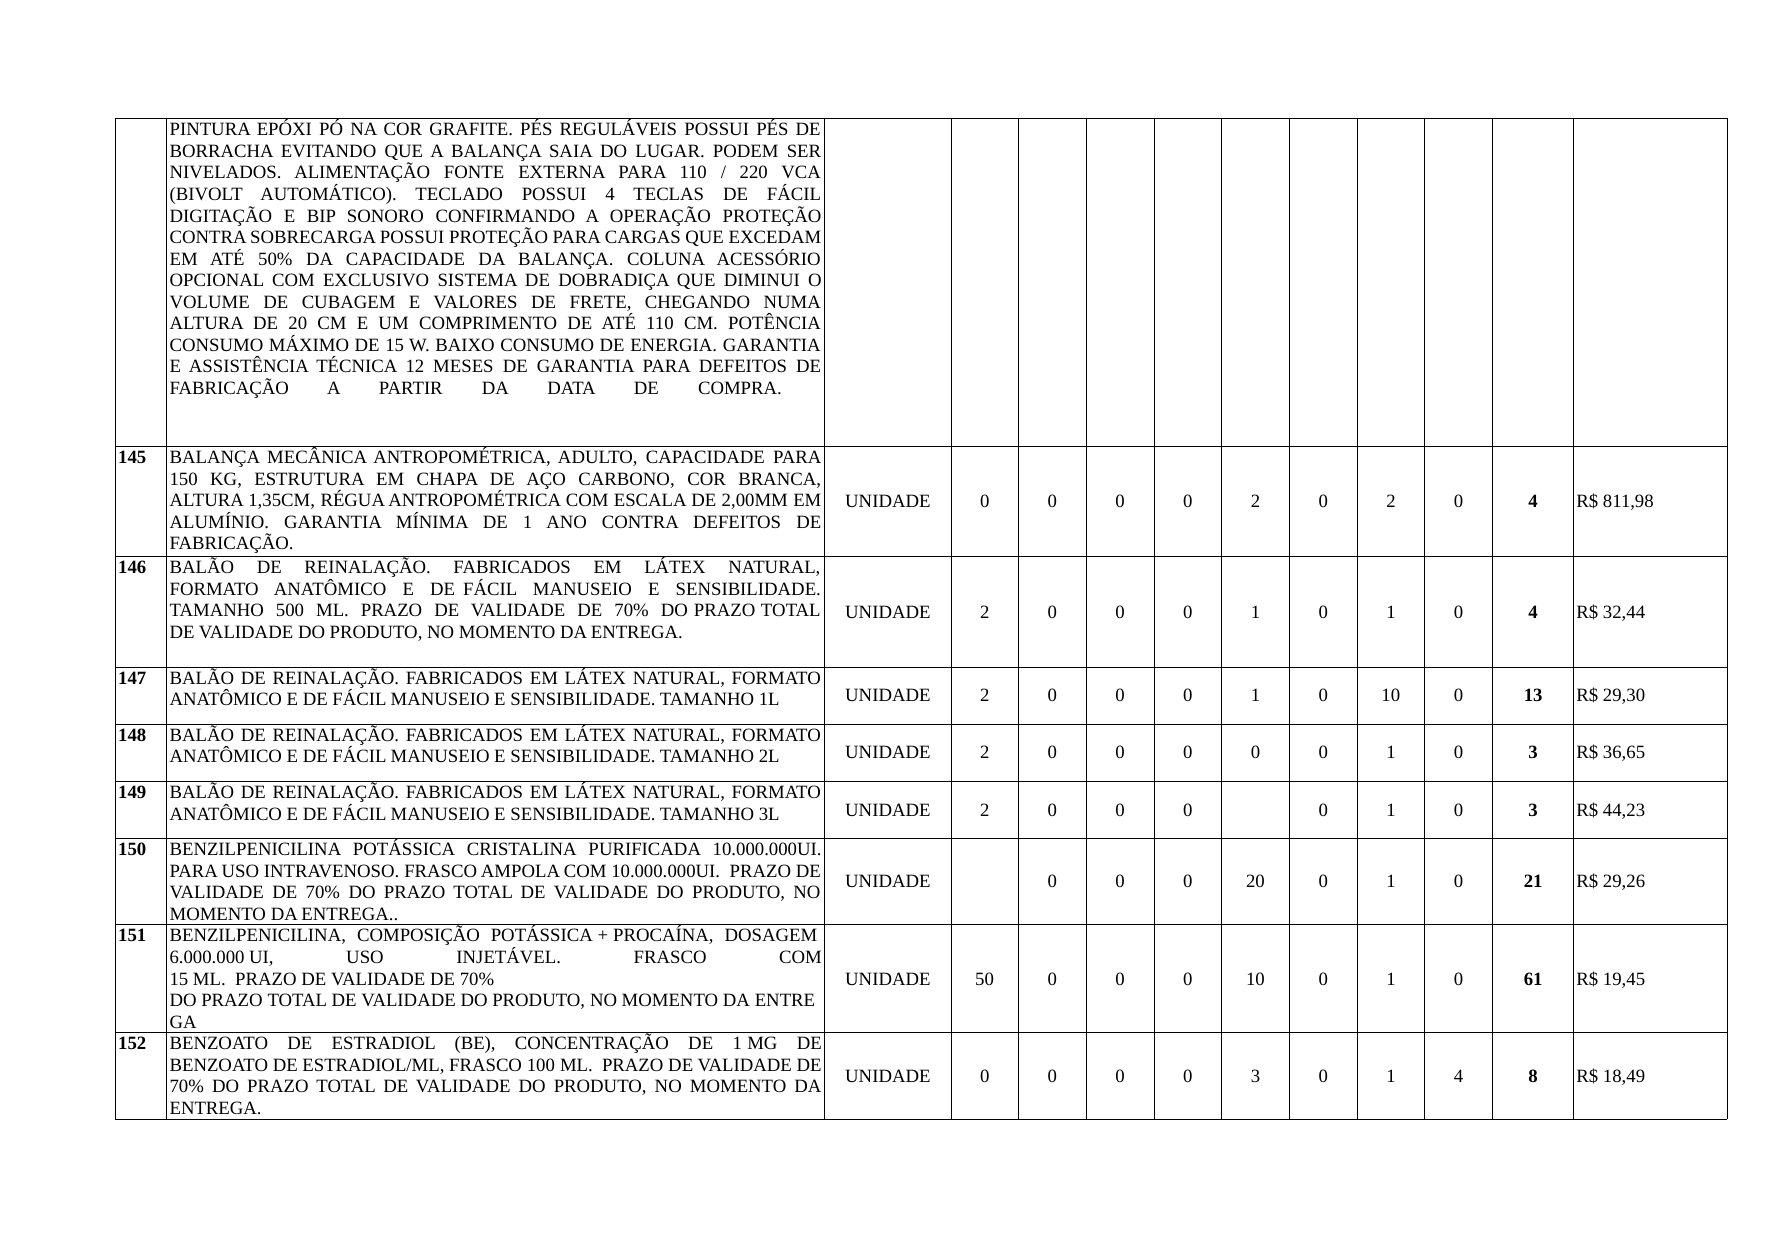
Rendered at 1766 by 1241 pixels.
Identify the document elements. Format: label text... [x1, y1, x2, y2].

table_cell 1 [1222, 668, 1289, 724]
table_cell 21 [1493, 839, 1573, 924]
table_cell [952, 839, 1018, 924]
table_cell 0 [1290, 447, 1357, 556]
table_cell [1358, 119, 1424, 446]
table_cell 148 [116, 725, 166, 781]
table_cell UNIDADE [825, 668, 951, 724]
table_cell 0 [1155, 557, 1221, 667]
table_cell 1 [1222, 557, 1289, 667]
table_cell 0 [1425, 668, 1492, 724]
table_cell 151 [116, 925, 166, 1032]
table_cell R$ 18,49 [1574, 1033, 1727, 1118]
table_cell 0 [1155, 668, 1221, 724]
table_cell 150 [116, 839, 166, 924]
table_cell 0 [1087, 557, 1154, 667]
table_cell 0 [1290, 782, 1357, 838]
table_cell 0 [1087, 668, 1154, 724]
table_cell 0 [1087, 839, 1154, 924]
table_cell 2 [952, 782, 1018, 838]
table_cell 0 [1425, 925, 1492, 1032]
table_cell [1290, 119, 1357, 446]
table_cell 0 [1087, 1033, 1154, 1118]
table_cell [952, 119, 1018, 446]
table_cell 20 [1222, 839, 1289, 924]
table_cell R$ 36,65 [1574, 725, 1727, 781]
table_cell 147 [116, 668, 166, 724]
table_cell 0 [952, 1033, 1018, 1118]
table_cell 0 [1290, 668, 1357, 724]
table_cell R$ 32,44 [1574, 557, 1727, 667]
table_cell 50 [952, 925, 1018, 1032]
table_cell UNIDADE [825, 725, 951, 781]
table_cell 13 [1493, 668, 1573, 724]
table_cell BENZILPENICILINA POTÁSSICA CRISTALINA PURIFICADA 10.000.000UI. PARA USO INTRAVENOSO. FRASCO AMPOLA COM 10.000.000UI. PRAZO DE VALIDADE DE 70% DO PRAZO TOTAL DE VALIDADE DO PRODUTO, NO MOMENTO DA ENTREGA.. [167, 839, 824, 924]
table_cell BENZOATO DE ESTRADIOL (BE), CONCENTRAÇÃO DE 1 MG DE BENZOATO DE ESTRADIOL/ML, FRASCO 100 ML. PRAZO DE VALIDADE DE 70% DO PRAZO TOTAL DE VALIDADE DO PRODUTO, NO MOMENTO DA ENTREGA. [167, 1033, 824, 1118]
table_cell 0 [1222, 725, 1289, 781]
table_cell 3 [1222, 1033, 1289, 1118]
table_cell UNIDADE [825, 447, 951, 556]
table_cell 0 [1155, 782, 1221, 838]
table_cell [1425, 119, 1492, 446]
table_cell 0 [1155, 1033, 1221, 1118]
table_cell 0 [1087, 782, 1154, 838]
table_cell 0 [1087, 925, 1154, 1032]
table_cell UNIDADE [825, 1033, 951, 1118]
table_cell 0 [1155, 447, 1221, 556]
table_cell BALÃO DE REINALAÇÃO. FABRICADOS EM LÁTEX NATURAL, FORMATO ANATÔMICO E DE FÁCIL MANUSEIO E SENSIBILIDADE. TAMANHO 3L [167, 782, 824, 838]
table_cell 0 [1425, 782, 1492, 838]
table_cell 1 [1358, 725, 1424, 781]
table_cell 0 [952, 447, 1018, 556]
table_cell R$ 29,30 [1574, 668, 1727, 724]
table_cell [1493, 119, 1573, 446]
table_cell 1 [1358, 557, 1424, 667]
table_cell 152 [116, 1033, 166, 1118]
table_cell R$ 811,98 [1574, 447, 1727, 556]
table_cell 10 [1358, 668, 1424, 724]
table_cell 3 [1493, 725, 1573, 781]
table_cell 0 [1425, 839, 1492, 924]
table_cell 0 [1290, 839, 1357, 924]
table_cell 0 [1425, 557, 1492, 667]
table_cell 4 [1493, 557, 1573, 667]
table_cell [825, 119, 951, 446]
table_cell 4 [1493, 447, 1573, 556]
table_cell 0 [1290, 1033, 1357, 1118]
table_cell [1222, 119, 1289, 446]
table_cell 0 [1019, 839, 1086, 924]
table_cell BALANÇA MECÂNICA ANTROPOMÉTRICA, ADULTO, CAPACIDADE PARA 150 KG, ESTRUTURA EM CHAPA DE AÇO CARBONO, COR BRANCA, ALTURA 1,35CM, RÉGUA ANTROPOMÉTRICA COM ESCALA DE 2,00MM EM ALUMÍNIO. GARANTIA MÍNIMA DE 1 ANO CONTRA DEFEITOS DE FABRICAÇÃO. [167, 447, 824, 556]
table_cell 2 [1222, 447, 1289, 556]
table_cell 0 [1019, 447, 1086, 556]
table_cell 4 [1425, 1033, 1492, 1118]
table_cell R$ 29,26 [1574, 839, 1727, 924]
table_cell [1222, 782, 1289, 838]
table_cell 3 [1493, 782, 1573, 838]
table_cell 0 [1425, 725, 1492, 781]
table_cell BENZILPENICILINA, COMPOSIÇÃO POTÁSSICA + PROCAÍNA, DOSAGEM 6.000.000 UI, USO INJETÁVEL. FRASCO COM 15 ML. PRAZO DE VALIDADE DE 70% DO PRAZO TOTAL DE VALIDADE DO PRODUTO, NO MOMENTO DA ENTREGA [167, 925, 824, 1032]
table_cell 0 [1019, 557, 1086, 667]
table_cell 0 [1155, 925, 1221, 1032]
table_cell [116, 119, 166, 446]
table_cell R$ 44,23 [1574, 782, 1727, 838]
table_cell 149 [116, 782, 166, 838]
table_cell R$ 19,45 [1574, 925, 1727, 1032]
table_cell 145 [116, 447, 166, 556]
table_cell [1155, 119, 1221, 446]
table_cell 61 [1493, 925, 1573, 1032]
table_cell [1019, 119, 1086, 446]
table_cell 0 [1290, 725, 1357, 781]
table_cell UNIDADE [825, 839, 951, 924]
table_cell 0 [1425, 447, 1492, 556]
table_cell 0 [1155, 725, 1221, 781]
table_cell BALÃO DE REINALAÇÃO. FABRICADOS EM LÁTEX NATURAL, FORMATO ANATÔMICO E DE FÁCIL MANUSEIO E SENSIBILIDADE. TAMANHO 500 ML. PRAZO DE VALIDADE DE 70% DO PRAZO TOTAL DE VALIDADE DO PRODUTO, NO MOMENTO DA ENTREGA. [167, 557, 824, 667]
table_cell 0 [1019, 925, 1086, 1032]
table_cell 2 [952, 557, 1018, 667]
table_cell PINTURA EPÓXI PÓ NA COR GRAFITE. PÉS REGULÁVEIS POSSUI PÉS DE BORRACHA EVITANDO QUE A BALANÇA SAIA DO LUGAR. PODEM SER NIVELADOS. ALIMENTAÇÃO FONTE EXTERNA PARA 110 / 220 VCA (BIVOLT AUTOMÁTICO). TECLADO POSSUI 4 TECLAS DE FÁCIL DIGITAÇÃO E BIP SONORO CONFIRMANDO A OPERAÇÃO PROTEÇÃO CONTRA SOBRECARGA POSSUI PROTEÇÃO PARA CARGAS QUE EXCEDAM EM ATÉ 50% DA CAPACIDADE DA BALANÇA. COLUNA ACESSÓRIO OPCIONAL COM EXCLUSIVO SISTEMA DE DOBRADIÇA QUE DIMINUI O VOLUME DE CUBAGEM E VALORES DE FRETE, CHEGANDO NUMA ALTURA DE 20 CM E UM COMPRIMENTO DE ATÉ 110 CM. POTÊNCIA CONSUMO MÁXIMO DE 15 W. BAIXO CONSUMO DE ENERGIA. GARANTIA E ASSISTÊNCIA TÉCNICA 12 MESES DE GARANTIA PARA DEFEITOS DE FABRICAÇÃO A PARTIR DA DATA DE COMPRA. [167, 119, 824, 446]
table_cell 0 [1087, 447, 1154, 556]
table_cell BALÃO DE REINALAÇÃO. FABRICADOS EM LÁTEX NATURAL, FORMATO ANATÔMICO E DE FÁCIL MANUSEIO E SENSIBILIDADE. TAMANHO 1L [167, 668, 824, 724]
table_cell 1 [1358, 925, 1424, 1032]
table_cell UNIDADE [825, 557, 951, 667]
table_cell 1 [1358, 839, 1424, 924]
table_cell UNIDADE [825, 925, 951, 1032]
table_cell 2 [1358, 447, 1424, 556]
table_cell 146 [116, 557, 166, 667]
table_cell [1574, 119, 1727, 446]
table_cell 1 [1358, 782, 1424, 838]
table_cell 0 [1290, 557, 1357, 667]
table_cell 0 [1290, 925, 1357, 1032]
table_cell 0 [1019, 782, 1086, 838]
table_cell BALÃO DE REINALAÇÃO. FABRICADOS EM LÁTEX NATURAL, FORMATO ANATÔMICO E DE FÁCIL MANUSEIO E SENSIBILIDADE. TAMANHO 2L [167, 725, 824, 781]
table_cell 2 [952, 668, 1018, 724]
table_cell 8 [1493, 1033, 1573, 1118]
table_cell 2 [952, 725, 1018, 781]
table_cell [1087, 119, 1154, 446]
table_cell 0 [1087, 725, 1154, 781]
table_cell 0 [1019, 668, 1086, 724]
table_cell 10 [1222, 925, 1289, 1032]
table_cell 0 [1019, 725, 1086, 781]
table_cell 1 [1358, 1033, 1424, 1118]
table_cell 0 [1155, 839, 1221, 924]
table_cell 0 [1019, 1033, 1086, 1118]
table_cell UNIDADE [825, 782, 951, 838]
